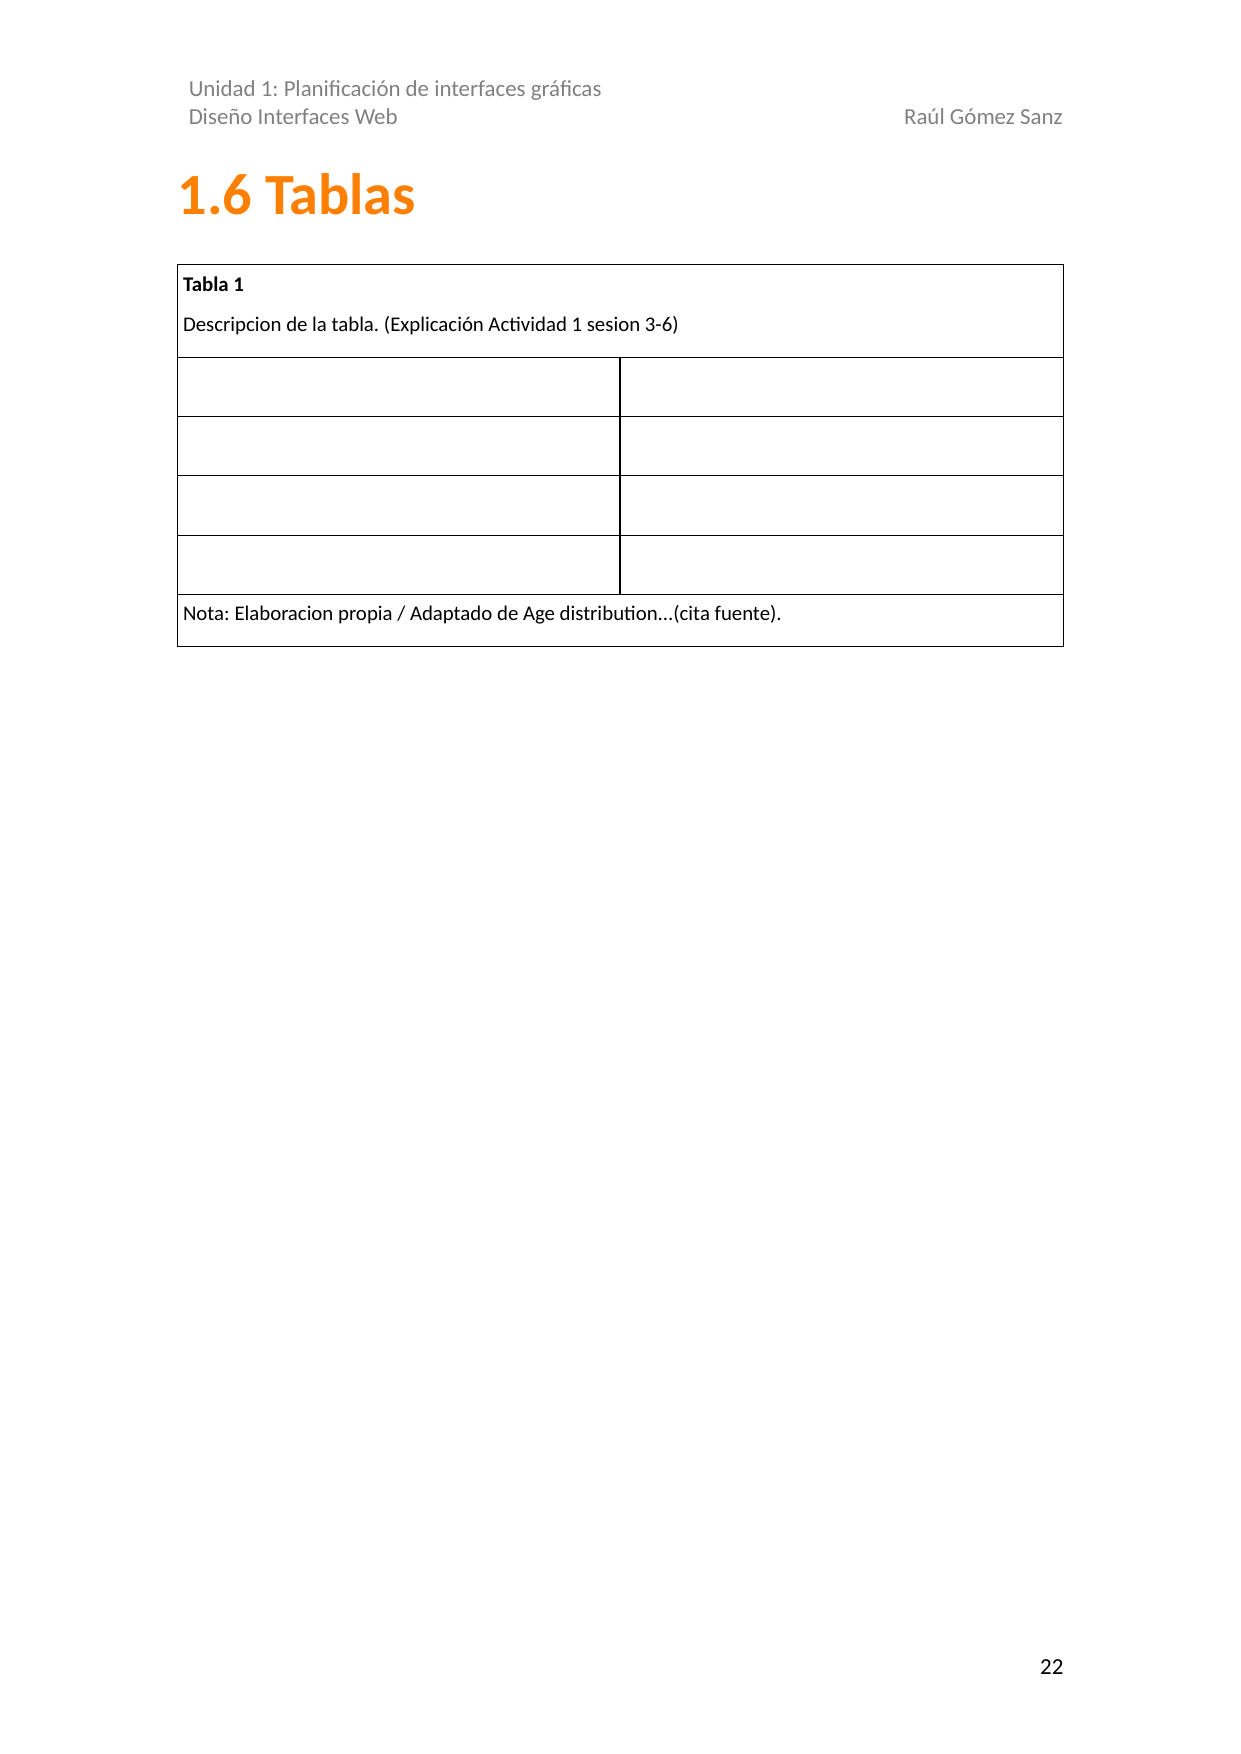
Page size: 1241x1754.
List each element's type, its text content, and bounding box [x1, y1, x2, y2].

table_cell [621, 417, 1063, 475]
table_cell [178, 417, 619, 475]
table_cell Nota: Elaboracion propia / Adaptado de Age distribution...(cita fuente). [178, 595, 1063, 646]
table_cell [178, 358, 619, 416]
table_cell [178, 476, 619, 534]
table_header Tabla 1 Descripcion de la tabla. (Explicación Actividad 1 sesion 3-6) [178, 265, 1063, 357]
table_cell [621, 536, 1063, 594]
table_cell [621, 476, 1063, 534]
table_cell [178, 536, 619, 594]
subtitle 1.6 Tablas [177, 158, 1063, 229]
table_cell [621, 358, 1063, 416]
